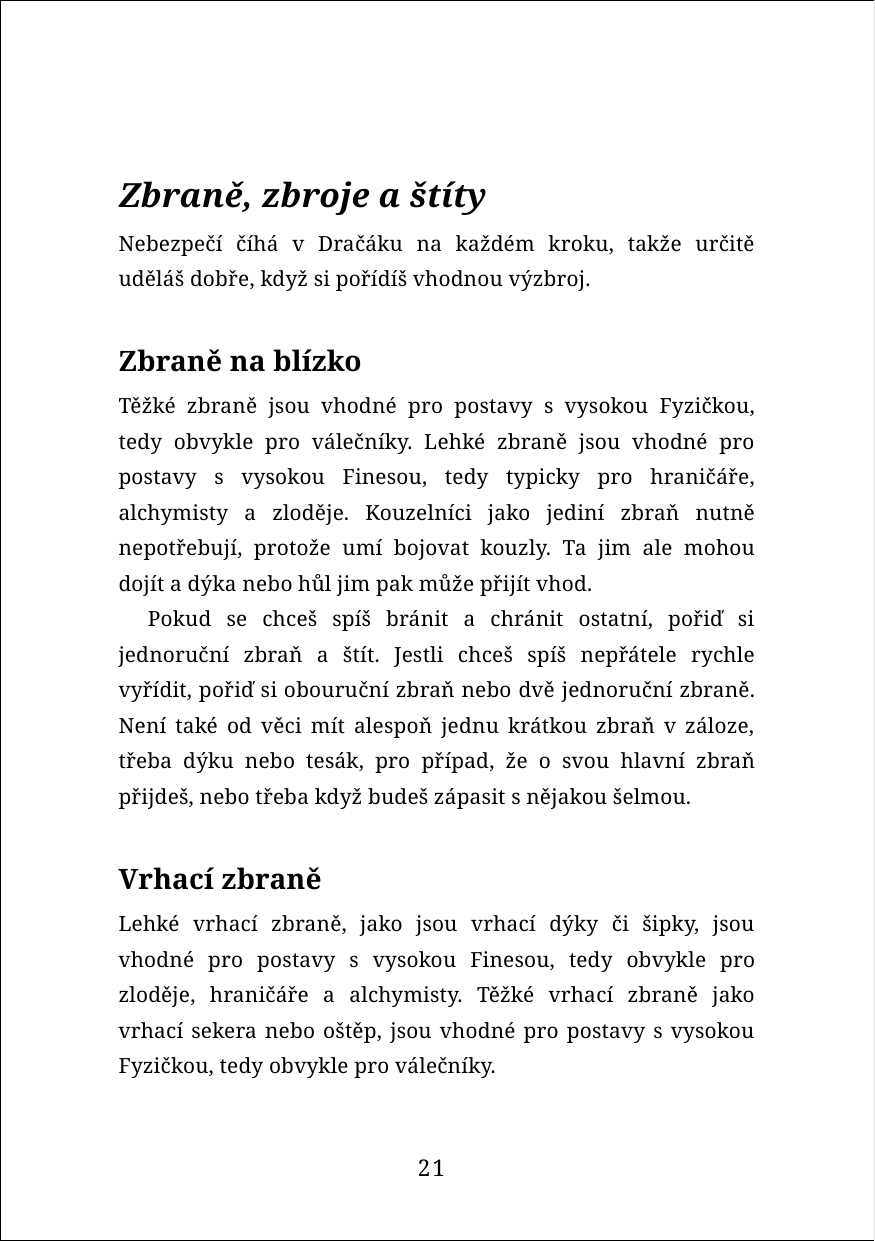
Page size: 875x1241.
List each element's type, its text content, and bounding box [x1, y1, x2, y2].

text Těžké zbraně jsou vhodné pro postavy s vysokou Fyzičkou, tedy obvykle pro válečníky. Lehké zbraně jsou vhodné pro postavy s vysokou Finesou, tedy typicky pro hraničáře, alchymisty a zloděje. Kouzelníci jako jediní zbraň nutně nepotřebují, protože umí bojovat kouzly. Ta jim ale mohou dojít a dýka nebo hůl jim pak může přijít vhod. Pokud se chceš spíš bránit a chránit ostatní, pořiď si jednoruční zbraň a štít. Jestli chceš spíš nepřátele rychle vyřídit, pořiď si obouruční zbraň nebo dvě jednoruční zbraně. Není také od věci mít alespoň jednu krátkou zbraň v záloze, třeba dýku nebo tesák, pro případ, že o svou hlavní zbraň přijdeš, nebo třeba když budeš zápasit s nějakou šelmou. [118, 391, 756, 811]
subtitle Zbraně, zbroje a štíty [118, 172, 756, 217]
text Lehké vrhací zbraně, jako jsou vrhací dýky či šipky, jsou vhodné pro postavy s vysokou Finesou, tedy obvykle pro zloděje, hraničáře a alchymisty. Těžké vrhací zbraně jako vrhací sekera nebo oštěp, jsou vhodné pro postavy s vysokou Fyzičkou, tedy obvykle pro válečníky. [118, 909, 756, 1080]
subtitle Zbraně na blízko [118, 341, 756, 380]
subtitle Vrhací zbraně [118, 859, 756, 897]
text Nebezpečí číhá v Dračáku na každém kroku, takže určitě uděláš dobře, když si pořídíš vhodnou výzbroj. [118, 229, 756, 293]
